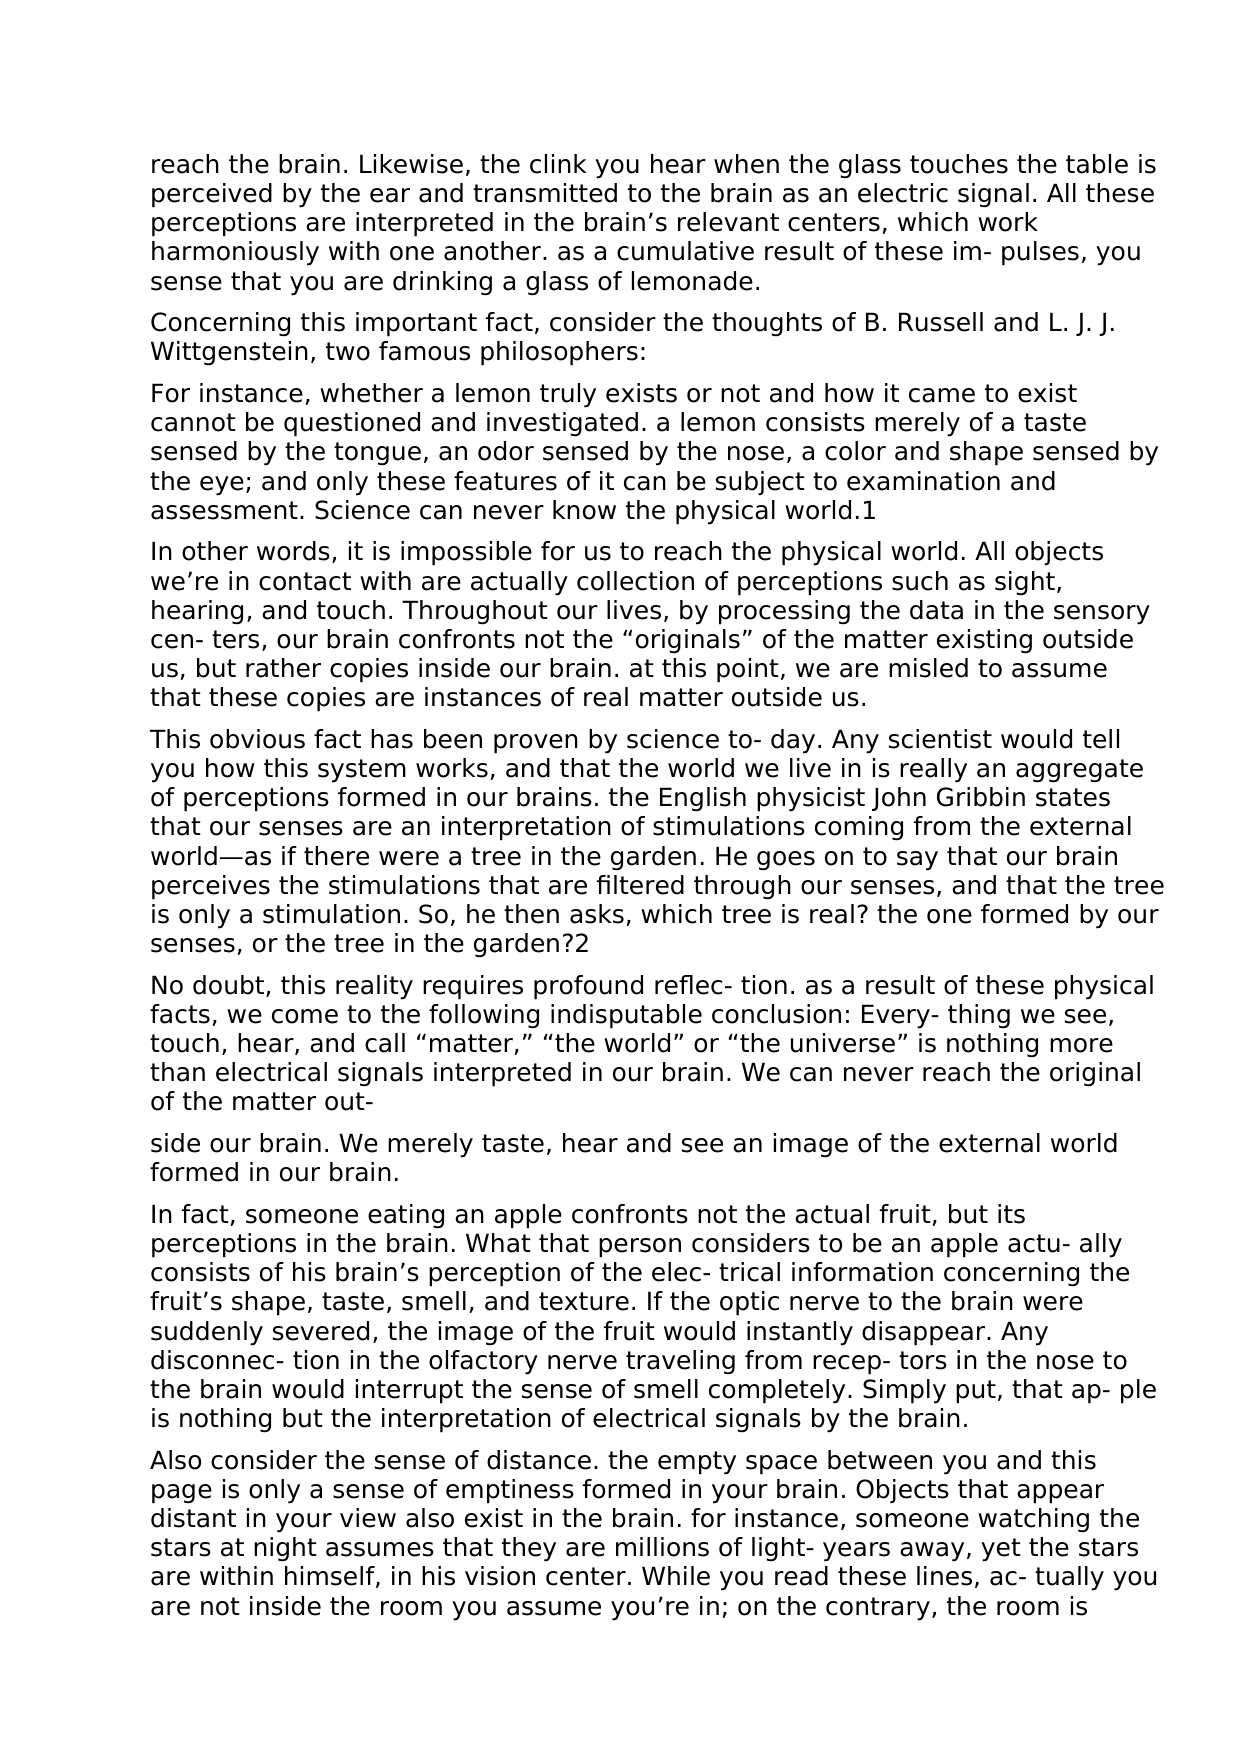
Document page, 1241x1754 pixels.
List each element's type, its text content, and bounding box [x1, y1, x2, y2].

text No doubt, this reality requires profound reflec- tion. as a result of these physical facts, we come to the following indisputable conclusion: Every- thing we see, touch, hear, and call “matter,” “the world” or “the universe” is nothing more than electrical signals interpreted in our brain. We can never reach the original of the matter out- [150, 971, 1165, 1117]
text In other words, it is impossible for us to reach the physical world. All objects we’re in contact with are actually collection of perceptions such as sight, hearing, and touch. Throughout our lives, by processing the data in the sensory cen- ters, our brain confronts not the “originals” of the matter existing outside us, but rather copies inside our brain. at this point, we are misled to assume that these copies are instances of real matter outside us. [150, 537, 1165, 712]
text Concerning this important fact, consider the thoughts of B. Russell and L. J. J. Wittgenstein, two famous philosophers: [150, 308, 1165, 367]
text side our brain. We merely taste, hear and see an image of the external world formed in our brain. [150, 1129, 1165, 1187]
text reach the brain. Likewise, the clink you hear when the glass touches the table is perceived by the ear and transmitted to the brain as an electric signal. All these perceptions are interpreted in the brain’s relevant centers, which work harmoniously with one another. as a cumulative result of these im- pulses, you sense that you are drinking a glass of lemonade. [150, 150, 1165, 296]
text This obvious fact has been proven by science to- day. Any scientist would tell you how this system works, and that the world we live in is really an aggregate of perceptions formed in our brains. the English physicist John Gribbin states that our senses are an interpretation of stimulations coming from the external world—as if there were a tree in the garden. He goes on to say that our brain perceives the stimulations that are filtered through our senses, and that the tree is only a stimulation. So, he then asks, which tree is real? the one formed by our senses, or the tree in the garden?2 [150, 725, 1165, 958]
text For instance, whether a lemon truly exists or not and how it came to exist cannot be questioned and investigated. a lemon consists merely of a taste sensed by the tongue, an odor sensed by the nose, a color and shape sensed by the eye; and only these features of it can be subject to examination and assessment. Science can never know the physical world.1 [150, 379, 1165, 525]
text Also consider the sense of distance. the empty space between you and this page is only a sense of emptiness formed in your brain. Objects that appear distant in your view also exist in the brain. for instance, someone watching the stars at night assumes that they are millions of light- years away, yet the stars are within himself, in his vision center. While you read these lines, ac- tually you are not inside the room you assume you’re in; on the contrary, the room is [150, 1446, 1165, 1621]
text In fact, someone eating an apple confronts not the actual fruit, but its perceptions in the brain. What that person considers to be an apple actu- ally consists of his brain’s perception of the elec- trical information concerning the fruit’s shape, taste, smell, and texture. If the optic nerve to the brain were suddenly severed, the image of the fruit would instantly disappear. Any disconnec- tion in the olfactory nerve traveling from recep- tors in the nose to the brain would interrupt the sense of smell completely. Simply put, that ap- ple is nothing but the interpretation of electrical signals by the brain. [150, 1200, 1165, 1433]
